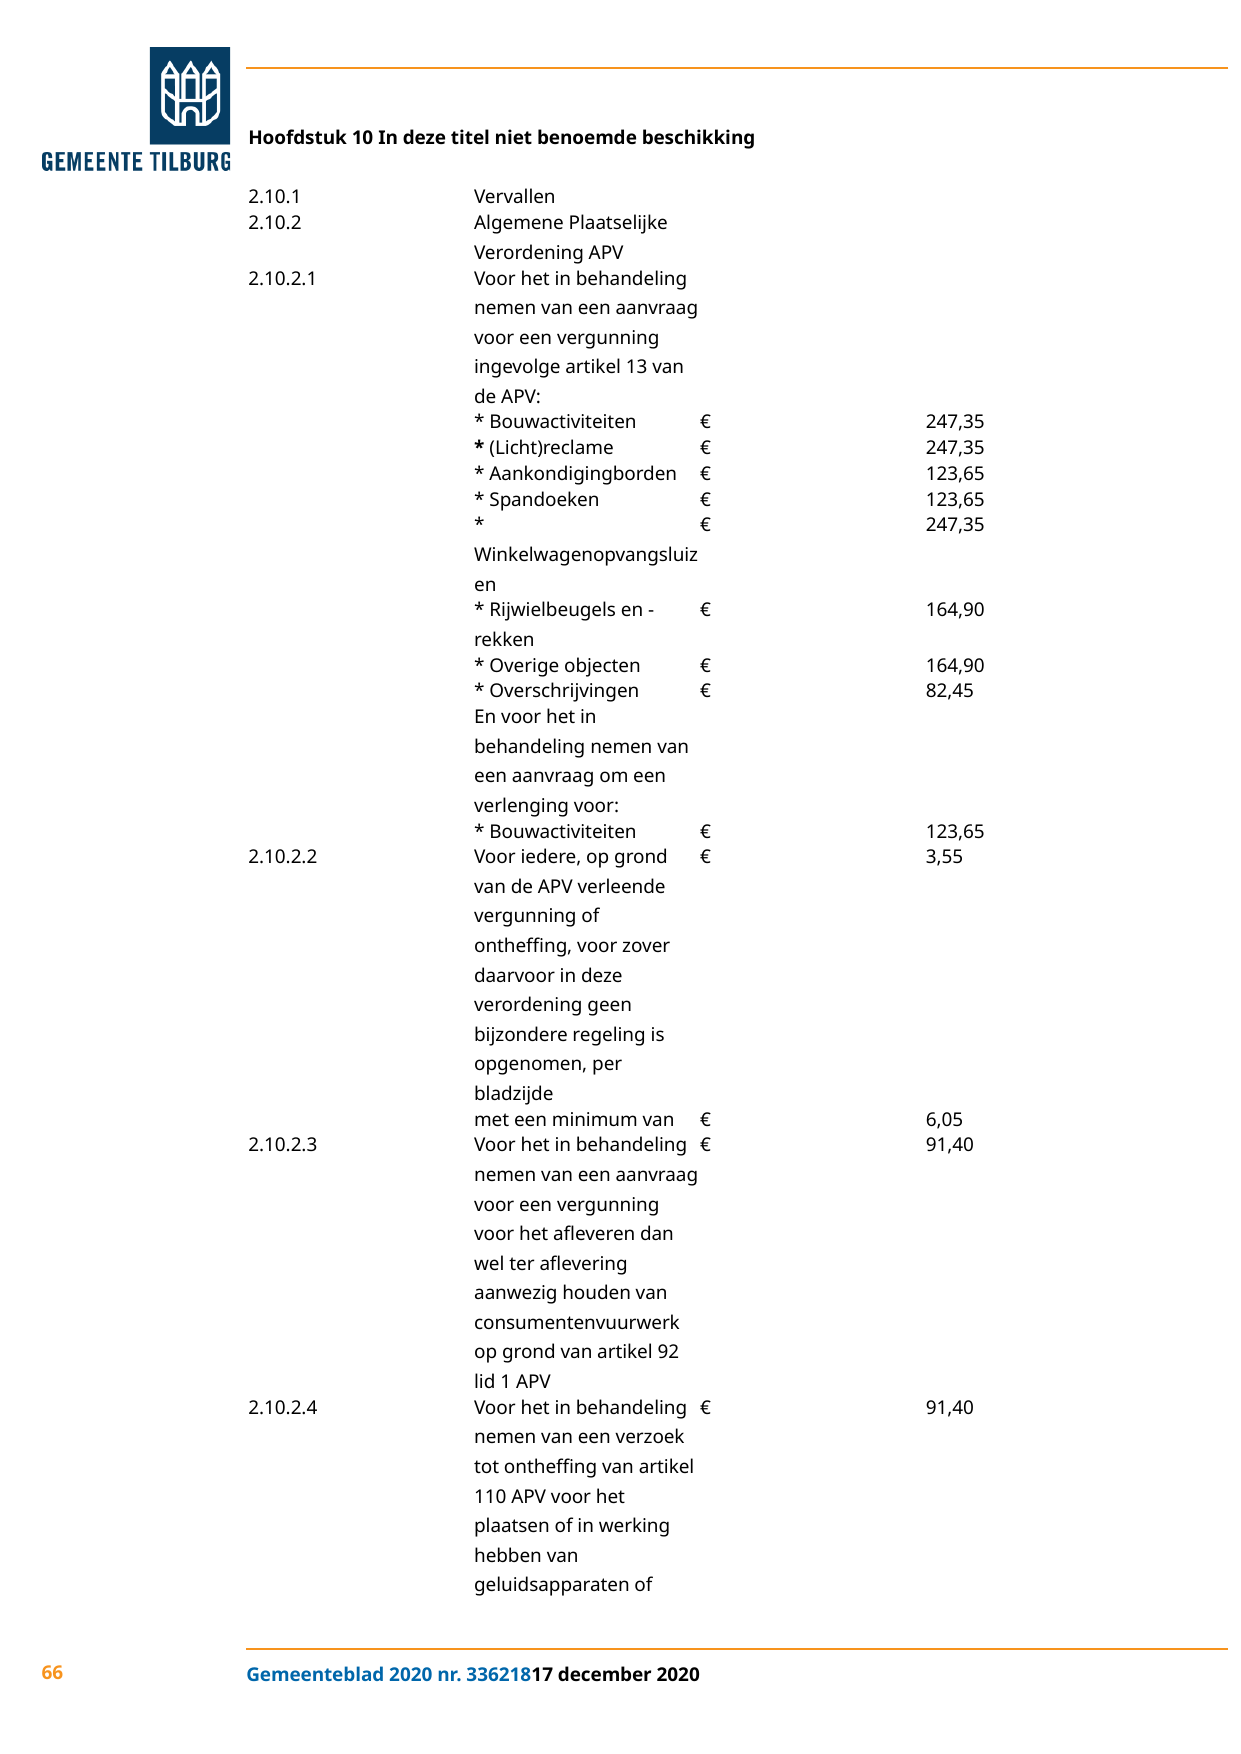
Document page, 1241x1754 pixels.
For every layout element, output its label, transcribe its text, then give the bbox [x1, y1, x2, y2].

text Hoofdstuk 10 In deze titel niet benoemde beschikking [248, 124, 1152, 150]
table_cell 6,05 [926, 1106, 1152, 1132]
table_cell * Winkelwagenopvangsluizen [474, 512, 700, 597]
table_cell 91,40 [926, 1132, 1152, 1394]
table_header Vervallen [474, 184, 700, 209]
table_cell 2.10.2.2 [248, 844, 474, 1106]
table_cell € [700, 678, 926, 703]
table_cell € [700, 652, 926, 678]
table_cell * Spandoeken [474, 486, 700, 512]
table_cell € [700, 409, 926, 434]
table_cell * Overschrijvingen [474, 678, 700, 703]
table_cell € [700, 597, 926, 652]
table_cell € [700, 512, 926, 597]
table_header [700, 184, 926, 209]
table_cell € [700, 1106, 926, 1132]
table_header 2.10.1 [248, 184, 474, 209]
table_cell 123,65 [926, 460, 1152, 486]
table_cell 2.10.2.3 [248, 1132, 474, 1394]
table_cell 82,45 [926, 678, 1152, 703]
table_cell 247,35 [926, 409, 1152, 434]
table_cell met een minimum van [474, 1106, 700, 1132]
table_cell € [700, 1132, 926, 1394]
table_cell Voor het in behandeling nemen van een verzoek tot ontheffing van artikel 110 APV voor het plaatsen of in werking hebben van geluidsapparaten of [474, 1394, 700, 1597]
table_cell * Bouwactiviteiten [474, 818, 700, 843]
table_cell 247,35 [926, 435, 1152, 460]
table_cell [700, 209, 926, 265]
table_cell € [700, 460, 926, 486]
table_cell * Overige objecten [474, 652, 700, 678]
table_cell [700, 265, 926, 409]
table_header [926, 184, 1152, 209]
table_cell 2.10.2 [248, 209, 474, 265]
table_cell 91,40 [926, 1394, 1152, 1597]
table_cell * Bouwactiviteiten [474, 409, 700, 434]
table_cell 164,90 [926, 652, 1152, 678]
table_cell * (Licht)reclame [474, 435, 700, 460]
table_cell € [700, 818, 926, 843]
table_cell * Rijwielbeugels en -rekken [474, 597, 700, 652]
picture [41, 47, 231, 172]
table_cell 247,35 [926, 512, 1152, 597]
table_cell 2.10.2.4 [248, 1394, 474, 1597]
table_cell € [700, 435, 926, 460]
table_cell En voor het in behandeling nemen van een aanvraag om een verlenging voor: [474, 703, 700, 818]
table_cell 2.10.2.1 [248, 265, 474, 843]
table_cell [926, 265, 1152, 409]
table_cell Voor iedere, op grond van de APV verleende vergunning of ontheffing, voor zover daarvoor in deze verordening geen bijzondere regeling is opgenomen, per bladzijde [474, 844, 700, 1106]
table_cell € [700, 1394, 926, 1597]
table_cell [700, 703, 926, 818]
table_cell Voor het in behandeling nemen van een aanvraag voor een vergunning ingevolge artikel 13 van de APV: [474, 265, 700, 409]
table_cell * Aankondigingborden [474, 460, 700, 486]
table_cell € [700, 486, 926, 512]
table_cell Algemene Plaatselijke Verordening APV [474, 209, 700, 265]
table_cell 123,65 [926, 818, 1152, 843]
table_cell [926, 703, 1152, 818]
table_cell 3,55 [926, 844, 1152, 1106]
table_cell € [700, 844, 926, 1106]
table_cell [926, 209, 1152, 265]
table_cell 123,65 [926, 486, 1152, 512]
table_cell 164,90 [926, 597, 1152, 652]
table_cell [248, 1106, 474, 1132]
table_cell Voor het in behandeling nemen van een aanvraag voor een vergunning voor het afleveren dan wel ter aflevering aanwezig houden van consumentenvuurwerk op grond van artikel 92 lid 1 APV [474, 1132, 700, 1394]
